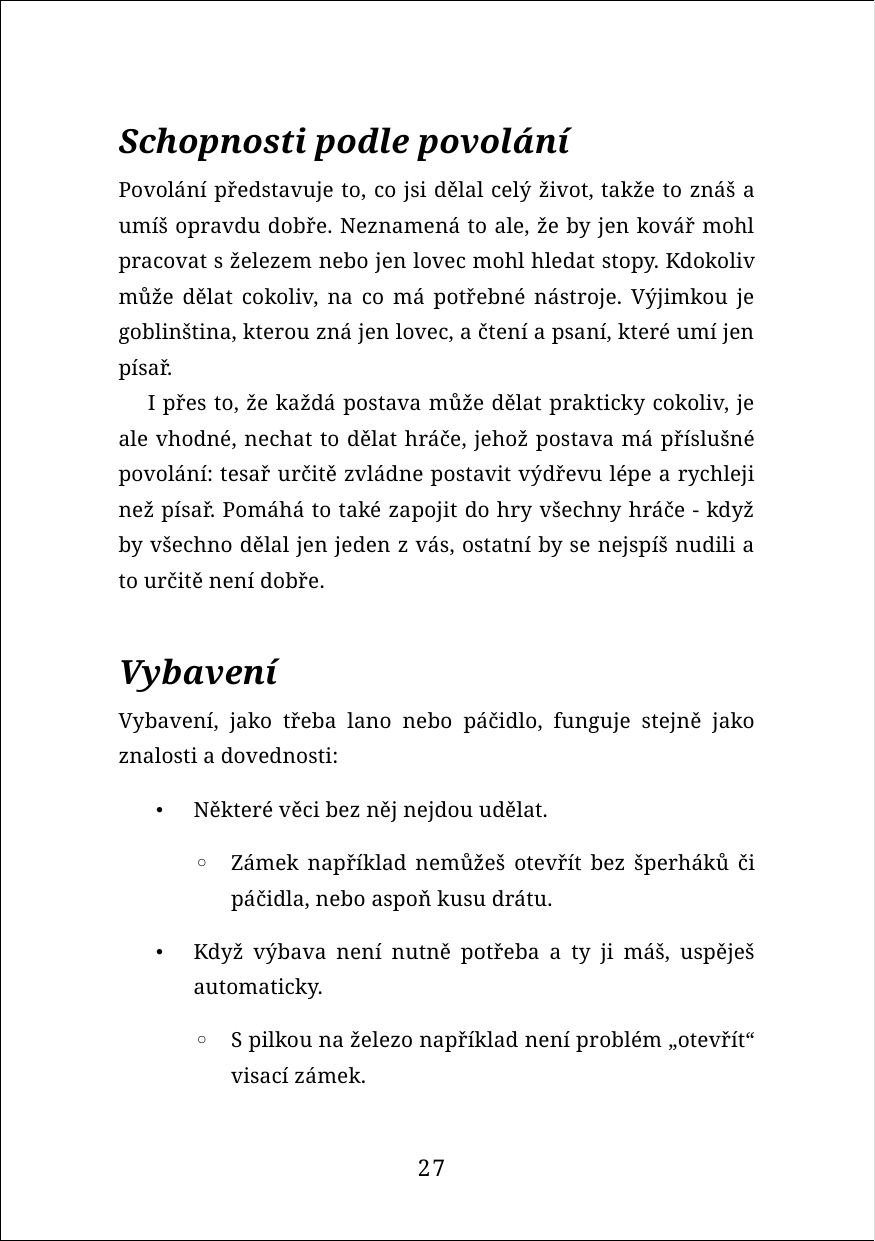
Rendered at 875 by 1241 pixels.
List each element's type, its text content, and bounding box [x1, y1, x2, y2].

list Když výbava není nutně potřeba a ty ji máš, uspěješ automaticky. [156, 937, 756, 1001]
text Vybavení, jako třeba lano nebo páčidlo, funguje stejně jako znalosti a dovednosti: [118, 706, 756, 770]
subtitle Vybavení [118, 649, 756, 694]
text Povolání představuje to, co jsi dělal celý život, takže to znáš a umíš opravdu dobře. Neznamená to ale, že by jen kovář mohl pracovat s železem nebo jen lovec mohl hledat stopy. Kdokoliv může dělat cokoliv, na co má potřebné nástroje. Výjimkou je goblinština, kterou zná jen lovec, a čtení a psaní, které umí jen písař. I přes to, že každá postava může dělat prakticky cokoliv, je ale vhodné, nechat to dělat hráče, jehož postava má příslušné povolání: tesař určitě zvládne postavit výdřevu lépe a rychleji než písař. Pomáhá to také zapojit do hry všechny hráče - když by všechno dělal jen jeden z vás, ostatní by se nejspíš nudili a to určitě není dobře. [118, 175, 756, 594]
list S pilkou na železo například není problém „otevřít“ visací zámek. [193, 1026, 756, 1089]
list Některé věci bez něj nejdou udělat. [156, 795, 756, 823]
list Zámek například nemůžeš otevřít bez šperháků či páčidla, nebo aspoň kusu drátu. [193, 848, 756, 912]
subtitle Schopnosti podle povolání [118, 118, 756, 164]
